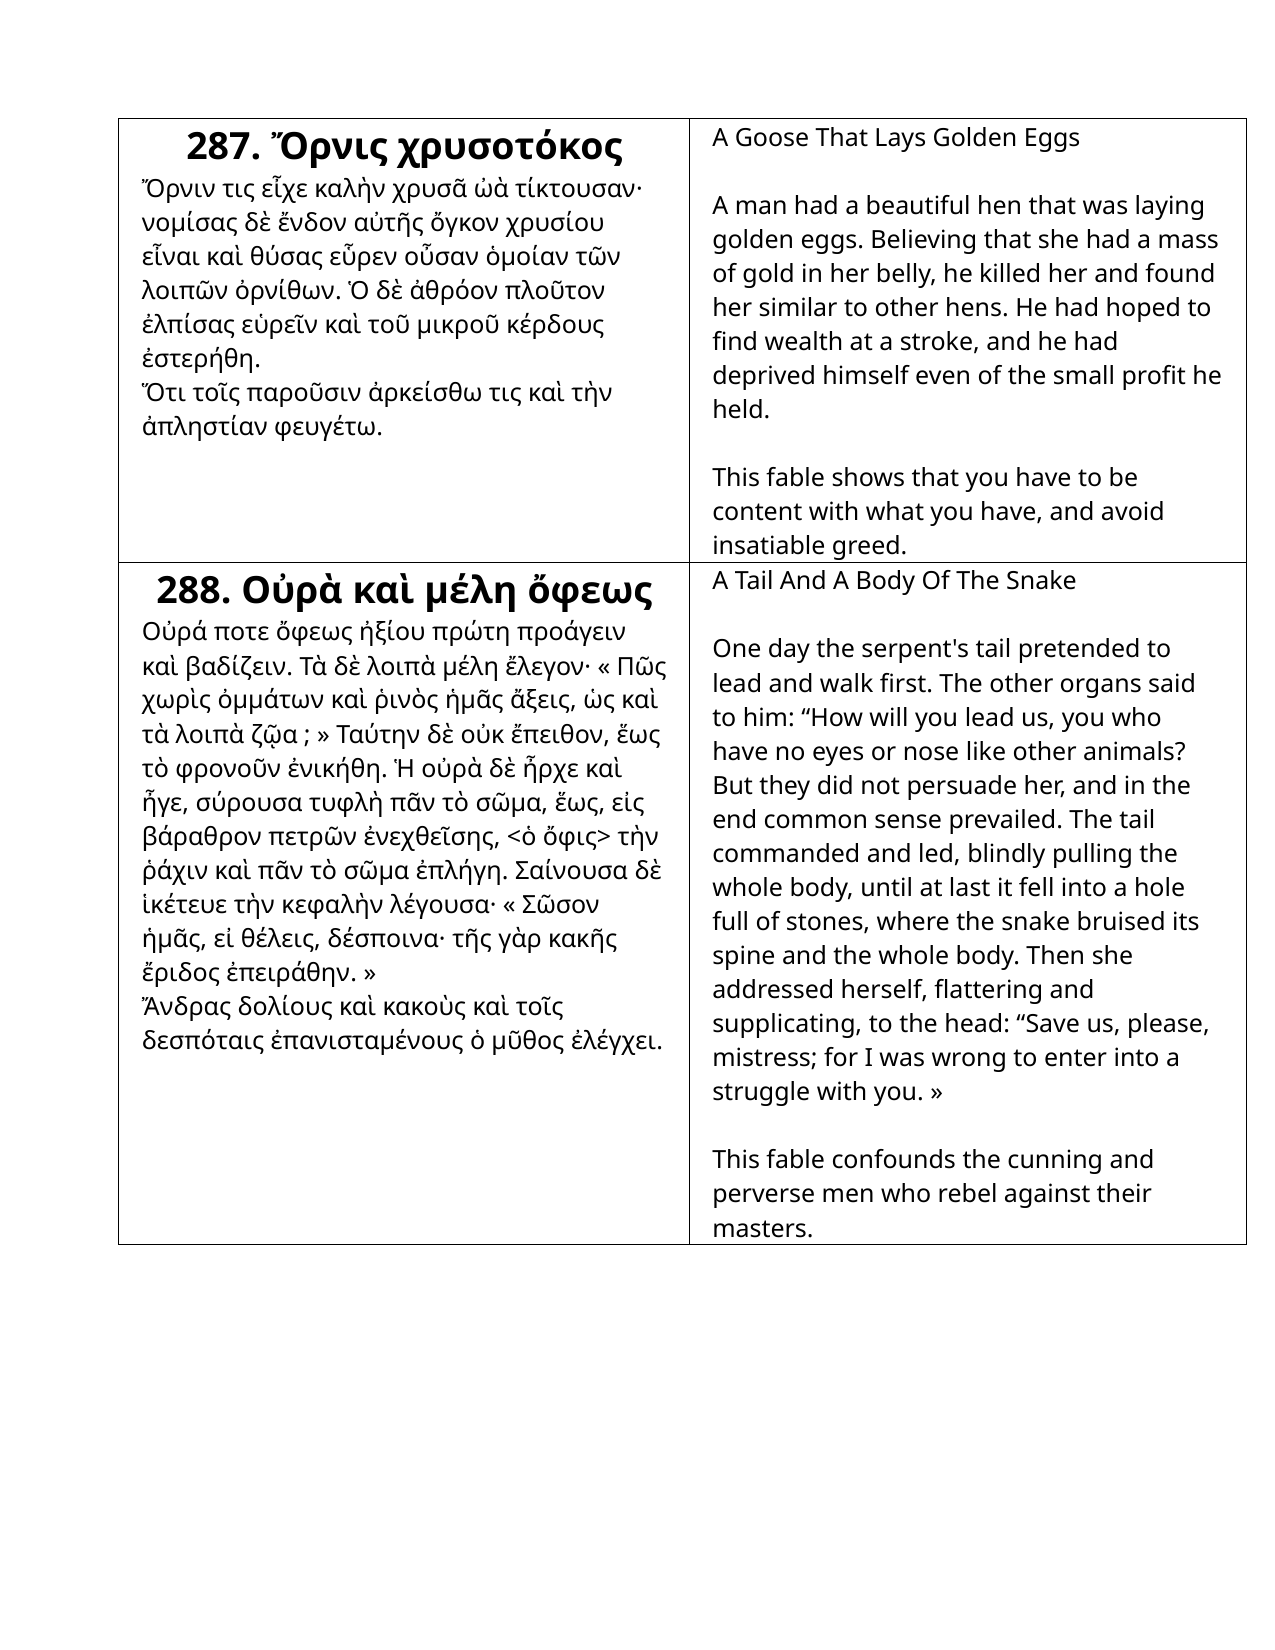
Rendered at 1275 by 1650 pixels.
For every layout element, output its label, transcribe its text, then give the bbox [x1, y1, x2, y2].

table_cell 287. Ὄρνις χρυσοτόκος Ὄρνιν τις εἶχε καλὴν χρυσᾶ ὠὰ τίκτουσαν· νομίσας δὲ ἔνδον αὐτῆς ὄγκον χρυσίου εἶναι καὶ θύσας εὗρεν οὖσαν ὁμοίαν τῶν λοιπῶν ὀρνίθων. Ὁ δὲ ἀθρόον πλοῦτον ἐλπίσας εὑρεῖν καὶ τοῦ μικροῦ κέρδους ἐστερήθη. Ὅτι τοῖς παροῦσιν ἀρκείσθω τις καὶ τὴν ἀπληστίαν φευγέτω. [119, 119, 689, 562]
table_cell 288. Οὐρὰ καὶ μέλη ὄφεως Οὐρά ποτε ὄφεως ἠξίου πρώτη προάγειν καὶ βαδίζειν. Τὰ δὲ λοιπὰ μέλη ἔλεγον· « Πῶς χωρὶς ὀμμάτων καὶ ῥινὸς ἡμᾶς ἄξεις, ὡς καὶ τὰ λοιπὰ ζῷα ; » Ταύτην δὲ οὐκ ἔπειθον, ἕως τὸ φρονοῦν ἐνικήθη. Ἡ οὐρὰ δὲ ἦρχε καὶ ἦγε, σύρουσα τυφλὴ πᾶν τὸ σῶμα, ἕως, εἰς βάραθρον πετρῶν ἐνεχθεῖσης, <ὁ ὄφις> τὴν ῥάχιν καὶ πᾶν τὸ σῶμα ἐπλήγη. Σαίνουσα δὲ ἱκέτευε τὴν κεφαλὴν λέγουσα· « Σῶσον ἡμᾶς, εἰ θέλεις, δέσποινα· τῆς γὰρ κακῆς ἔριδος ἐπειράθην. » Ἄνδρας δολίους καὶ κακοὺς καὶ τοῖς δεσπόταις ἐπανισταμένους ὁ μῦθος ἐλέγχει. [119, 563, 689, 1244]
table_cell A Tail And A Body Of The Snake One day the serpent's tail pretended to lead and walk first. The other organs said to him: “How will you lead us, you who have no eyes or nose like other animals? But they did not persuade her, and in the end common sense prevailed. The tail commanded and led, blindly pulling the whole body, until at last it fell into a hole full of stones, where the snake bruised its spine and the whole body. Then she addressed herself, flattering and supplicating, to the head: “Save us, please, mistress; for I was wrong to enter into a struggle with you. » This fable confounds the cunning and perverse men who rebel against their masters. [690, 563, 1246, 1244]
table_cell A Goose That Lays Golden Eggs A man had a beautiful hen that was laying golden eggs. Believing that she had a mass of gold in her belly, he killed her and found her similar to other hens. He had hoped to find wealth at a stroke, and he had deprived himself even of the small profit he held. This fable shows that you have to be content with what you have, and avoid insatiable greed. [690, 119, 1246, 562]
